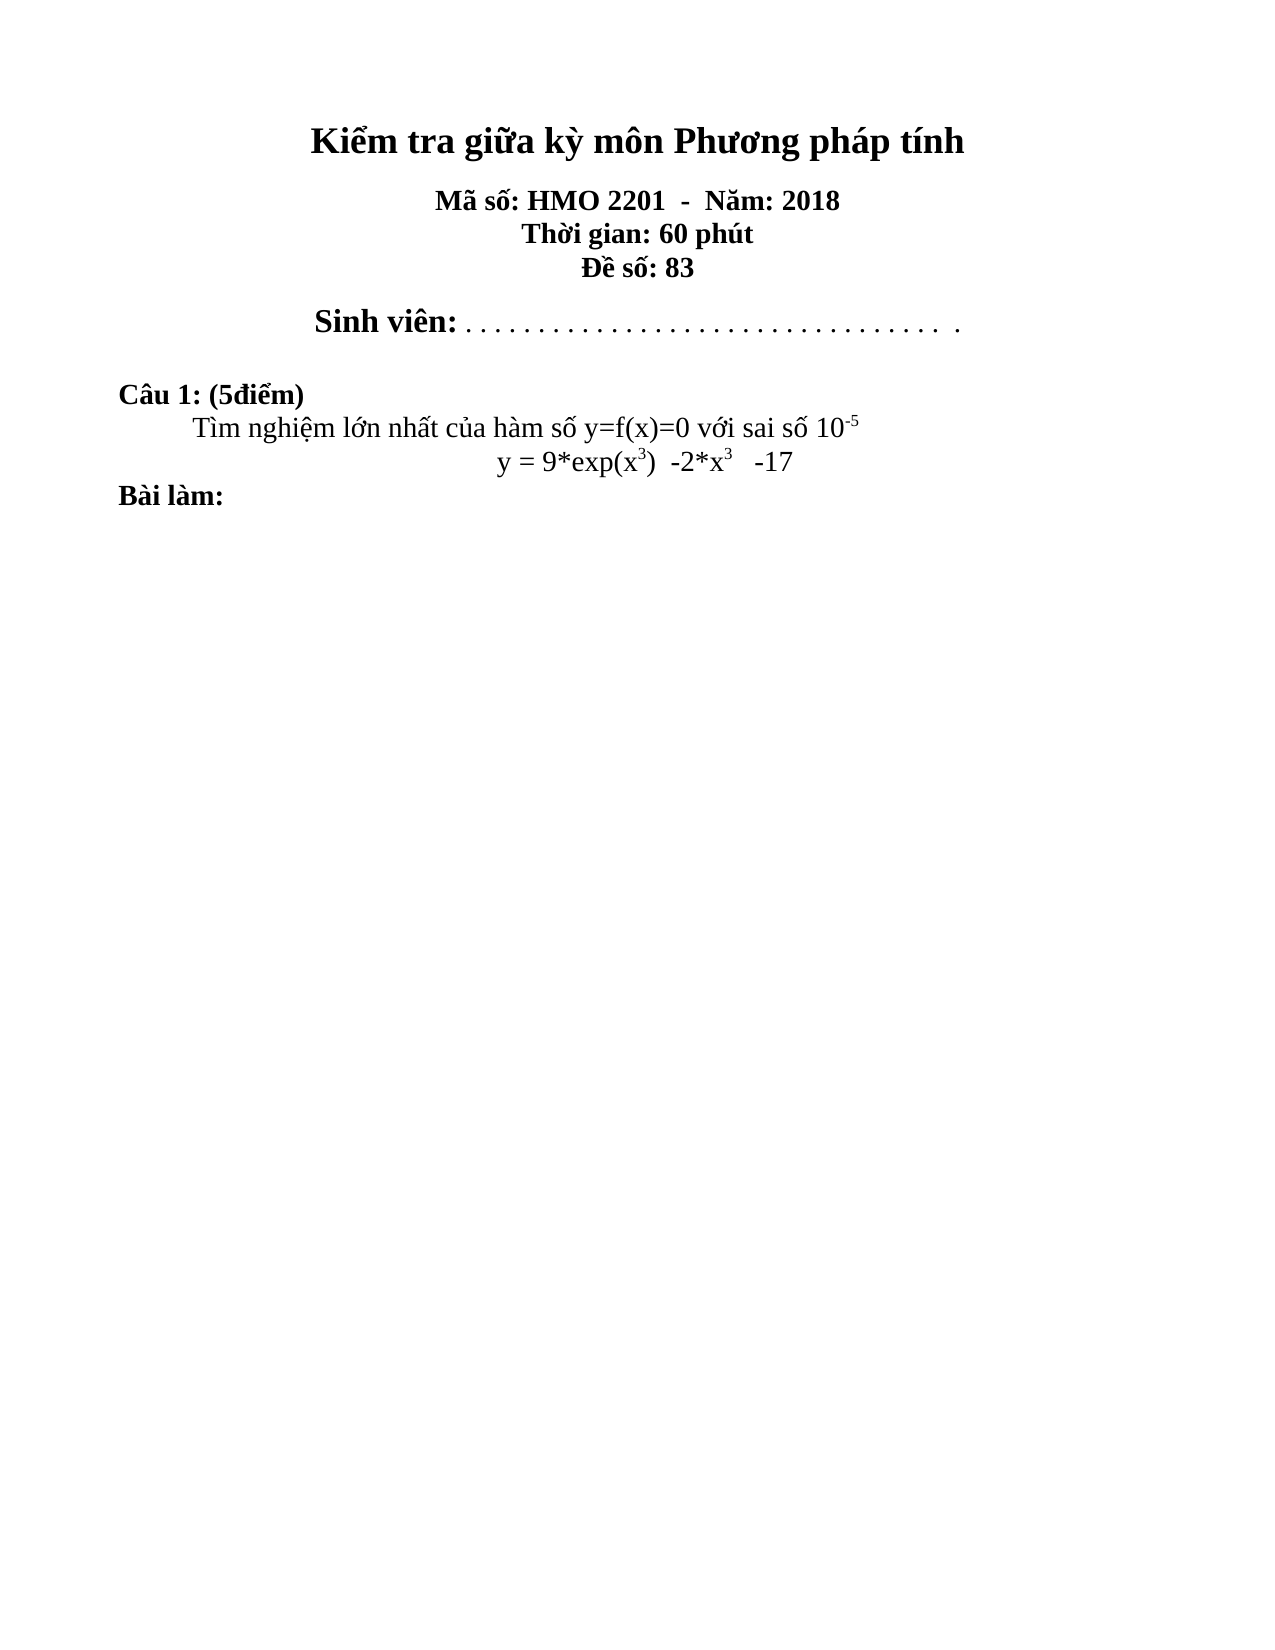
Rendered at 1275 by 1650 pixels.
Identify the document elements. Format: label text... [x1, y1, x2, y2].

text y = 9*exp(x3) -2*x3 -17 [118, 444, 1157, 478]
text Câu 1: (5điểm) [118, 377, 1157, 411]
text Đề số: 83 [118, 250, 1157, 283]
text Sinh viên: . . . . . . . . . . . . . . . . . . . . . . . . . . . . . . . . . . [118, 301, 1157, 340]
text Mã số: HMO 2201 - Năm: 2018 [118, 183, 1157, 216]
text Thời gian: 60 phút [118, 216, 1157, 250]
text Tìm nghiệm lớn nhất của hàm số y=f(x)=0 với sai số 10-5 [118, 411, 1157, 444]
text Bài làm: [118, 478, 1157, 511]
text Kiểm tra giữa kỳ môn Phương pháp tính [118, 118, 1157, 161]
